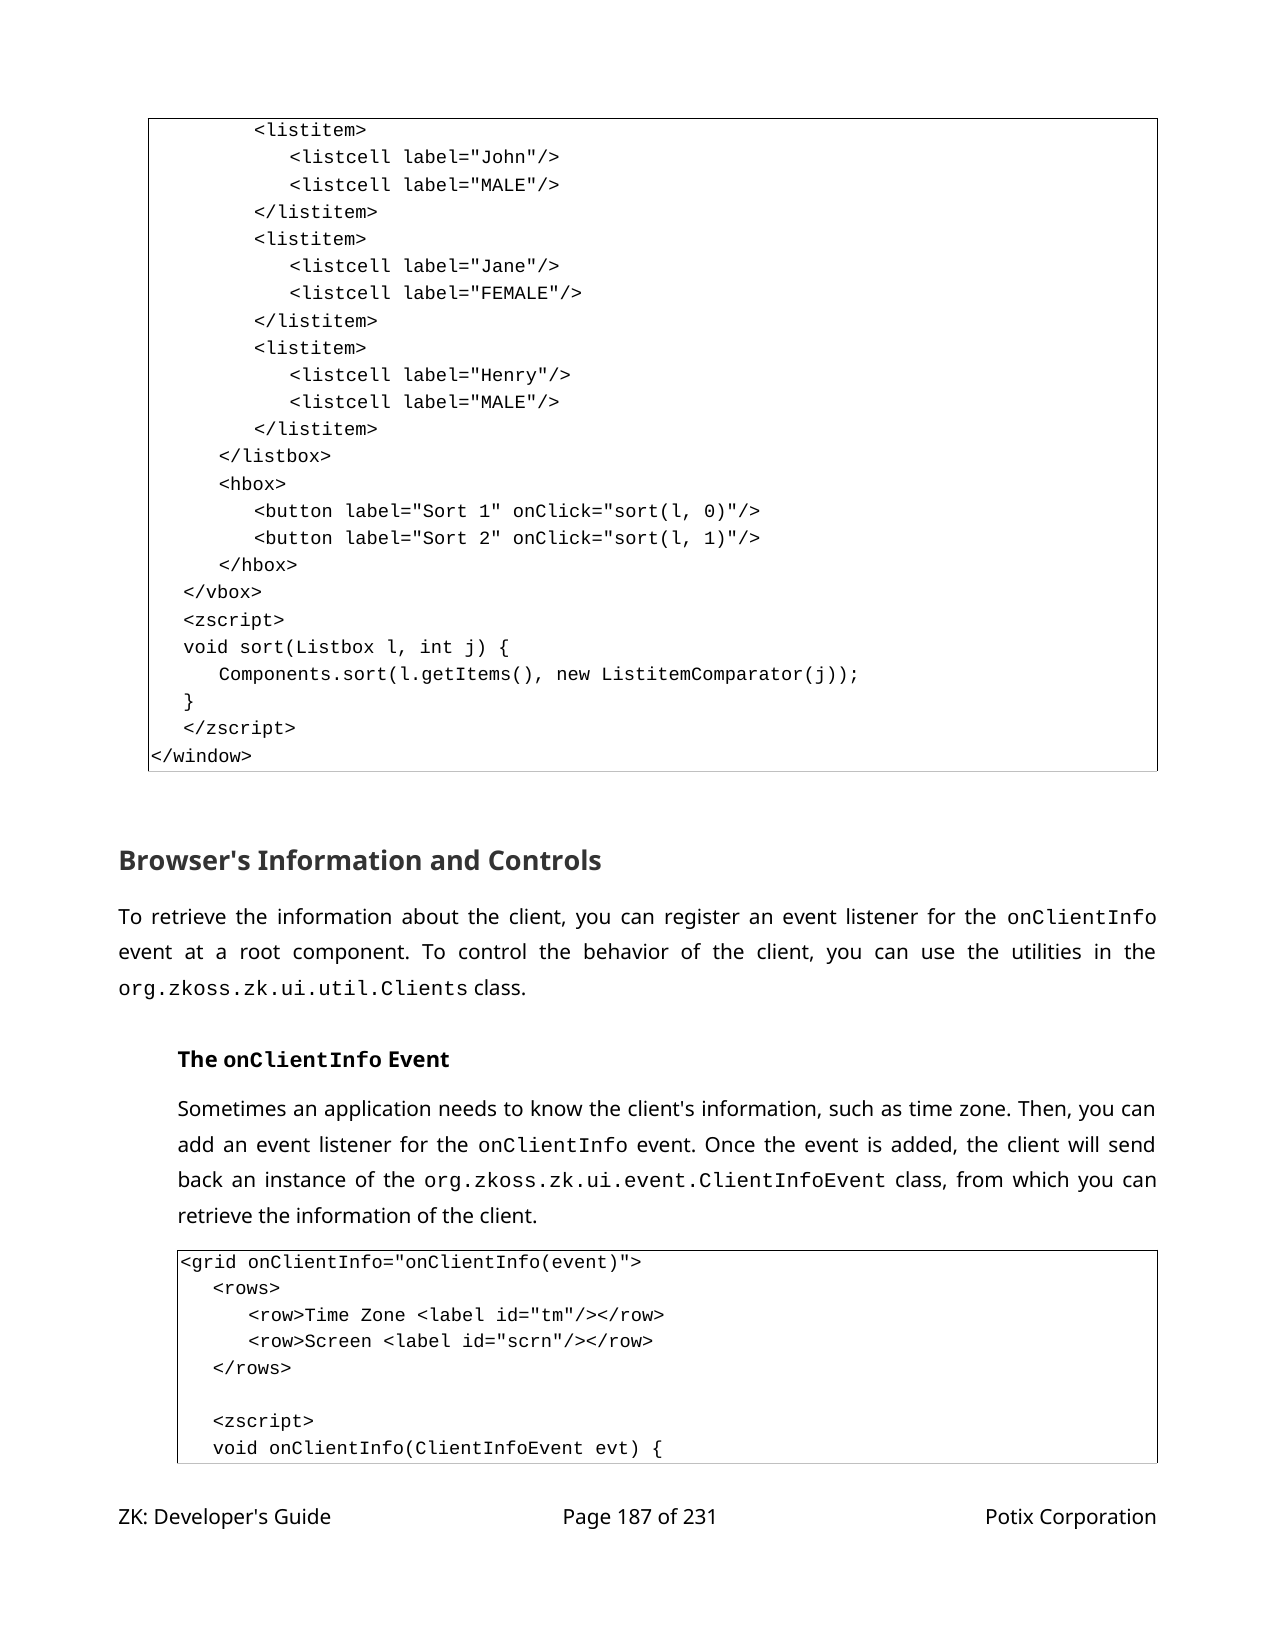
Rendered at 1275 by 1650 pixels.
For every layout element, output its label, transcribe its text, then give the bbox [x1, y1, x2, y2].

text <listcell label="Jane"/> [149, 254, 1157, 278]
text </listitem> [149, 200, 1157, 224]
text <button label="Sort 1" onClick="sort(l, 0)"/> [149, 499, 1157, 523]
text void sort(Listbox l, int j) { [149, 635, 1157, 659]
text </vbox> [149, 580, 1157, 604]
text <grid onClientInfo="onClientInfo(event)"> <rows> <row>Time Zone <label id="tm"/></row> <row>Screen <label id="scrn"/></row> </rows> <zscript> void onClientInfo(ClientInfoEvent evt) { [178, 1251, 1157, 1463]
subtitle Browser's Information and Controls [118, 842, 1157, 878]
text </listbox> [149, 444, 1157, 469]
text To retrieve the information about the client, you can register an event listener for the onClientInfo event at a root component. To control the behavior of the client, you can use the utilities in the org.zkoss.zk.ui.util.Clients class. [118, 902, 1157, 1001]
text <listcell label="Henry"/> [149, 363, 1157, 387]
text <listcell label="MALE"/> [149, 390, 1157, 414]
text <hbox> [149, 472, 1157, 496]
text <button label="Sort 2" onClick="sort(l, 1)"/> [149, 526, 1157, 550]
text <listcell label="MALE"/> [149, 172, 1157, 197]
text <zscript> [149, 607, 1157, 632]
text <listcell label="FEMALE"/> [149, 281, 1157, 306]
text Sometimes an application needs to know the client's information, such as time zone. Then, you can add an event listener for the onClientInfo event. Once the event is added, the client will send back an instance of the org.zkoss.zk.ui.event.ClientInfoEvent class, from which you can retrieve the information of the client. [177, 1094, 1157, 1229]
text } [149, 689, 1157, 713]
subtitle The onClientInfo Event [177, 1044, 1157, 1074]
text <listitem> [149, 336, 1157, 360]
text </hbox> [149, 553, 1157, 577]
text <listitem> [149, 119, 1157, 142]
text <listitem> [149, 227, 1157, 251]
text </listitem> [149, 417, 1157, 441]
text </window> [149, 743, 1157, 771]
text </listitem> [149, 308, 1157, 333]
text Components.sort(l.getItems(), new ListitemComparator(j)); [149, 662, 1157, 686]
text <listcell label="John"/> [149, 145, 1157, 169]
text </zscript> [149, 716, 1157, 741]
